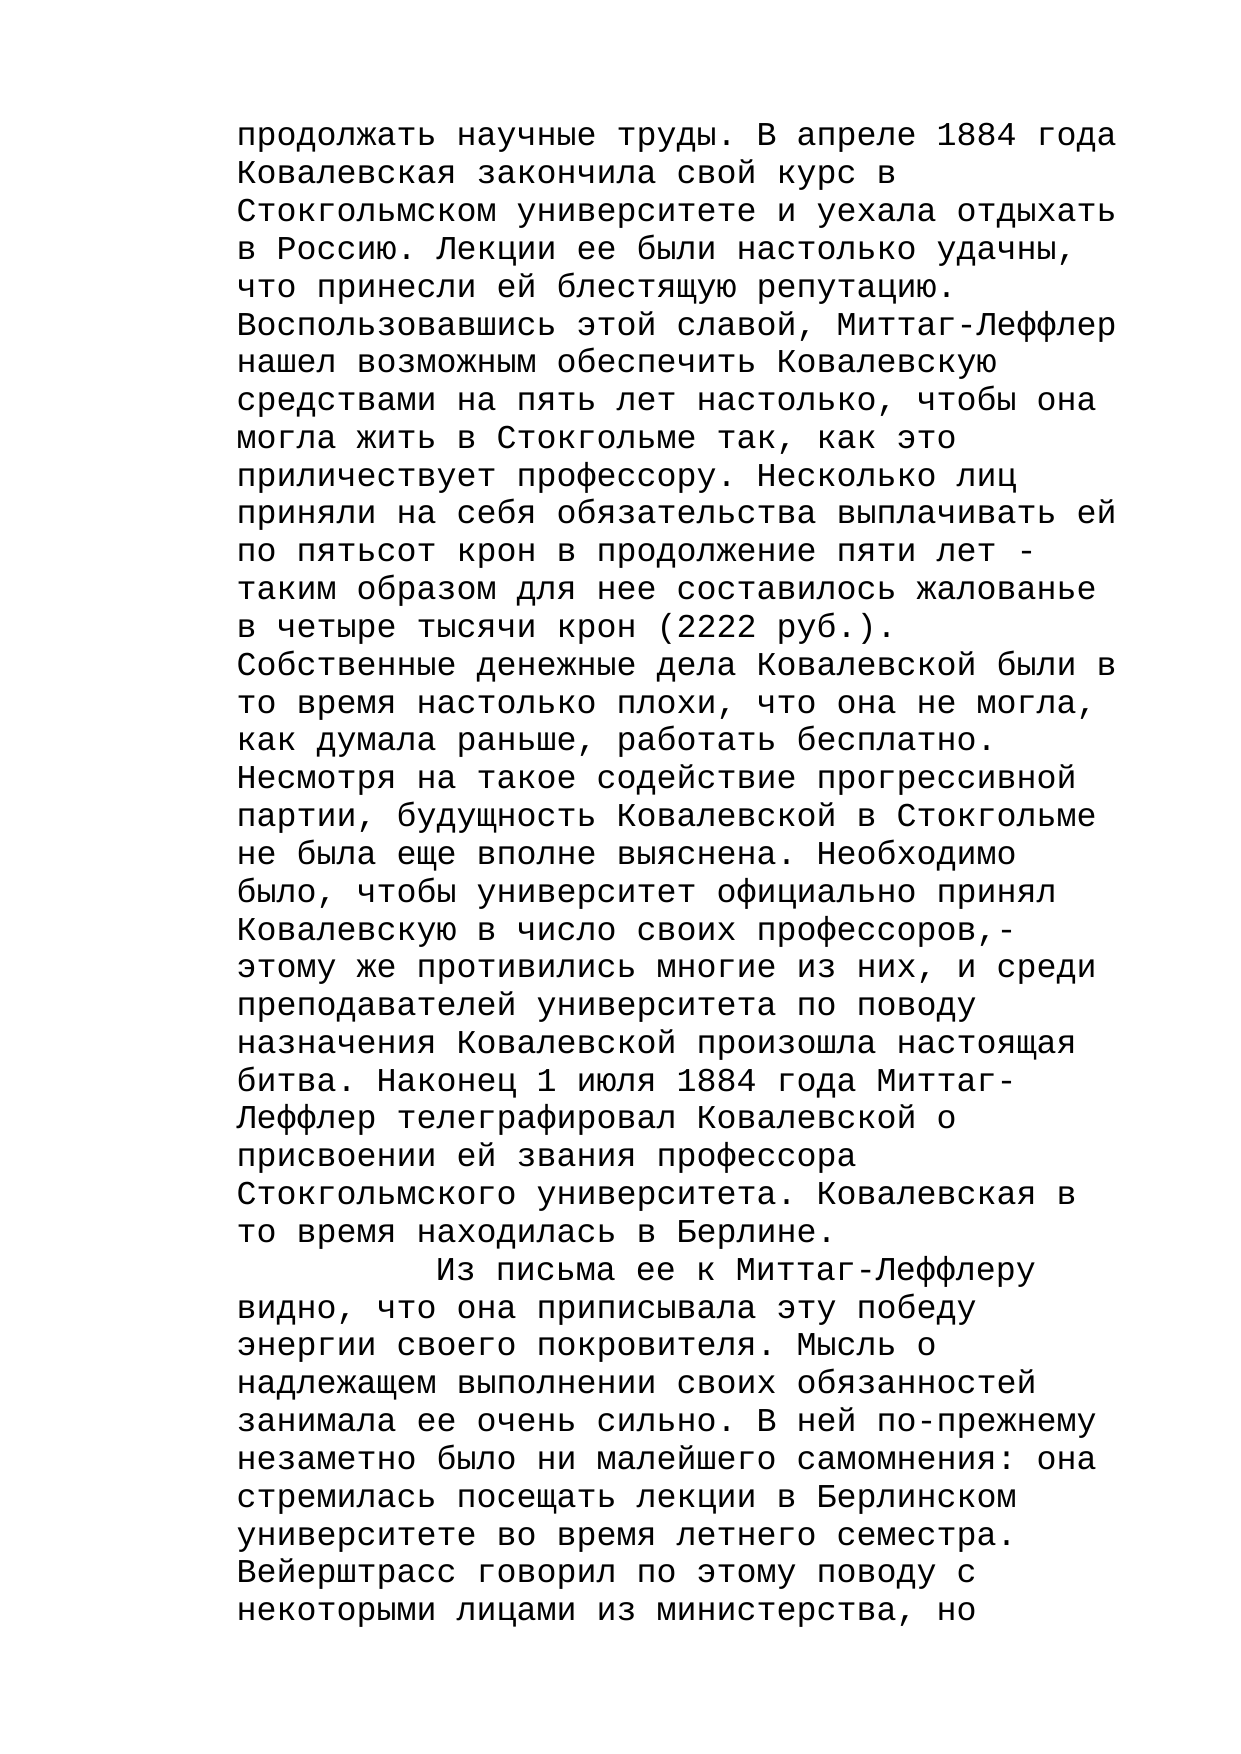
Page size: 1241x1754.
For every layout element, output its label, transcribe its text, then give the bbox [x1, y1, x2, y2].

text продолжать научные труды. В апреле 1884 года Ковалевская закончила свой курс в Стокгольмском университете и уехала отдыхать в Россию. Лекции ее были настолько удачны, что принесли ей блестящую репутацию. Воспользовавшись этой славой, Миттаг-Леффлер нашел возможным обеспечить Ковалевскую средствами на пять лет настолько, чтобы она могла жить в Стокгольме так, как это приличествует профессору. Несколько лиц приняли на себя обязательства выплачивать ей по пятьсот крон в продолжение пяти лет - таким образом для нее составилось жалованье в четыре тысячи крон (2222 руб.). Собственные денежные дела Ковалевской были в то время настолько плохи, что она не могла, как думала раньше, работать бесплатно. Несмотря на такое содействие прогрессивной партии, будущность Ковалевской в Стокгольме не была еще вполне выяснена. Необходимо было, чтобы университет официально принял Ковалевскую в число своих профессоров,- этому же противились многие из них, и среди преподавателей университета по поводу назначения Ковалевской произошла настоящая битва. Наконец 1 июля 1884 года Миттаг-Леффлер телеграфировал Ковалевской о присвоении ей звания профессора Стокгольмского университета. Ковалевская в то время находилась в Берлине. [236, 118, 1122, 1252]
text Из письма ее к Миттаг-Леффлеру видно, что она приписывала эту победу энергии своего покровителя. Мысль о надлежащем выполнении своих обязанностей занимала ее очень сильно. В ней по-прежнему незаметно было ни малейшего самомнения: она стремилась посещать лекции в Берлинском университете во время летнего семестра. Вейерштрасс говорил по этому поводу с некоторыми лицами из министерства, но [236, 1252, 1122, 1631]
